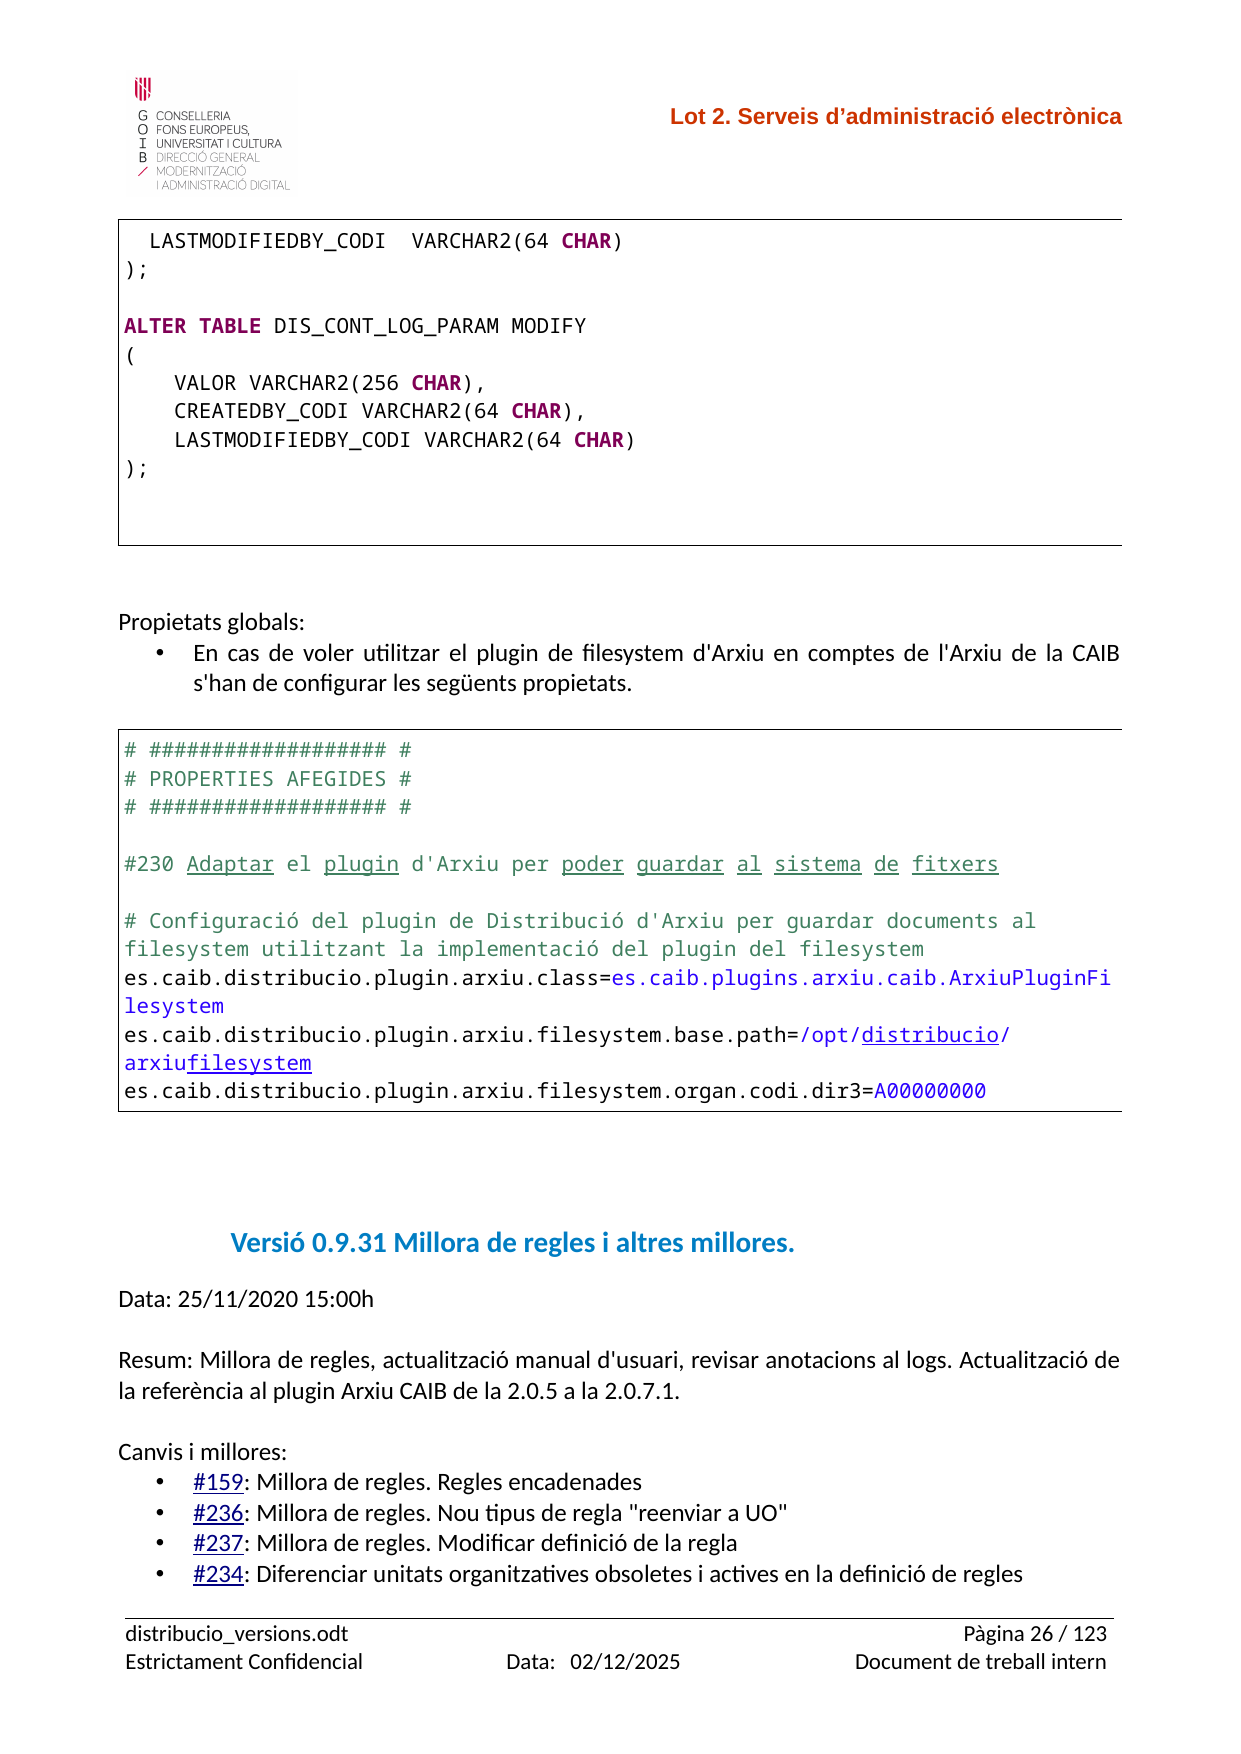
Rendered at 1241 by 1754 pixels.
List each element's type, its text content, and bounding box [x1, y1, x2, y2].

table_header # ################### # # PROPERTIES AFEGIDES # # ################### # #230 Adaptar el plugin d'Arxiu per poder guardar al sistema de fitxers # Configuració del plugin de Distribució d'Arxiu per guardar documents al filesystem utilitzant la implementació del plugin del filesystem es.caib.distribucio.plugin.arxiu.class=es.caib.plugins.arxiu.caib.ArxiuPluginFilesystem es.caib.distribucio.plugin.arxiu.filesystem.base.path=/opt/distribucio/arxiufilesystem es.caib.distribucio.plugin.arxiu.filesystem.organ.codi.dir3=A00000000 [119, 730, 1122, 1111]
list #159: Millora de regles. Regles encadenades [156, 1466, 1122, 1497]
picture [126, 70, 299, 197]
list #236: Millora de regles. Nou tipus de regla "reenviar a UO" [156, 1497, 1122, 1527]
list #234: Diferenciar unitats organitzatives obsoletes i actives en la definició de regles [156, 1558, 1122, 1588]
text Data: 25/11/2020 15:00h [118, 1283, 1122, 1314]
subtitle Versió 0.9.31 Millora de regles i altres millores. [153, 1224, 1122, 1260]
list En cas de voler utilitzar el plugin de filesystem d'Arxiu en comptes de l'Arxiu de la CAIB s'han de configurar les següents propietats. [156, 637, 1122, 698]
text Resum: Millora de regles, actualització manual d'usuari, revisar anotacions al logs. Actualització de la referència al plugin Arxiu CAIB de la 2.0.5 a la 2.0.7.1. [118, 1344, 1122, 1405]
text Canvis i millores: [118, 1436, 1122, 1466]
list #237: Millora de regles. Modificar definició de la regla [156, 1527, 1122, 1558]
table_header LASTMODIFIEDBY_CODI VARCHAR2(64 CHAR) ); ALTER TABLE DIS_CONT_LOG_PARAM MODIFY ( VALOR VARCHAR2(256 CHAR), CREATEDBY_CODI VARCHAR2(64 CHAR), LASTMODIFIEDBY_CODI VARCHAR2(64 CHAR) ); [119, 220, 1122, 544]
text Propietats globals: [118, 607, 1122, 637]
